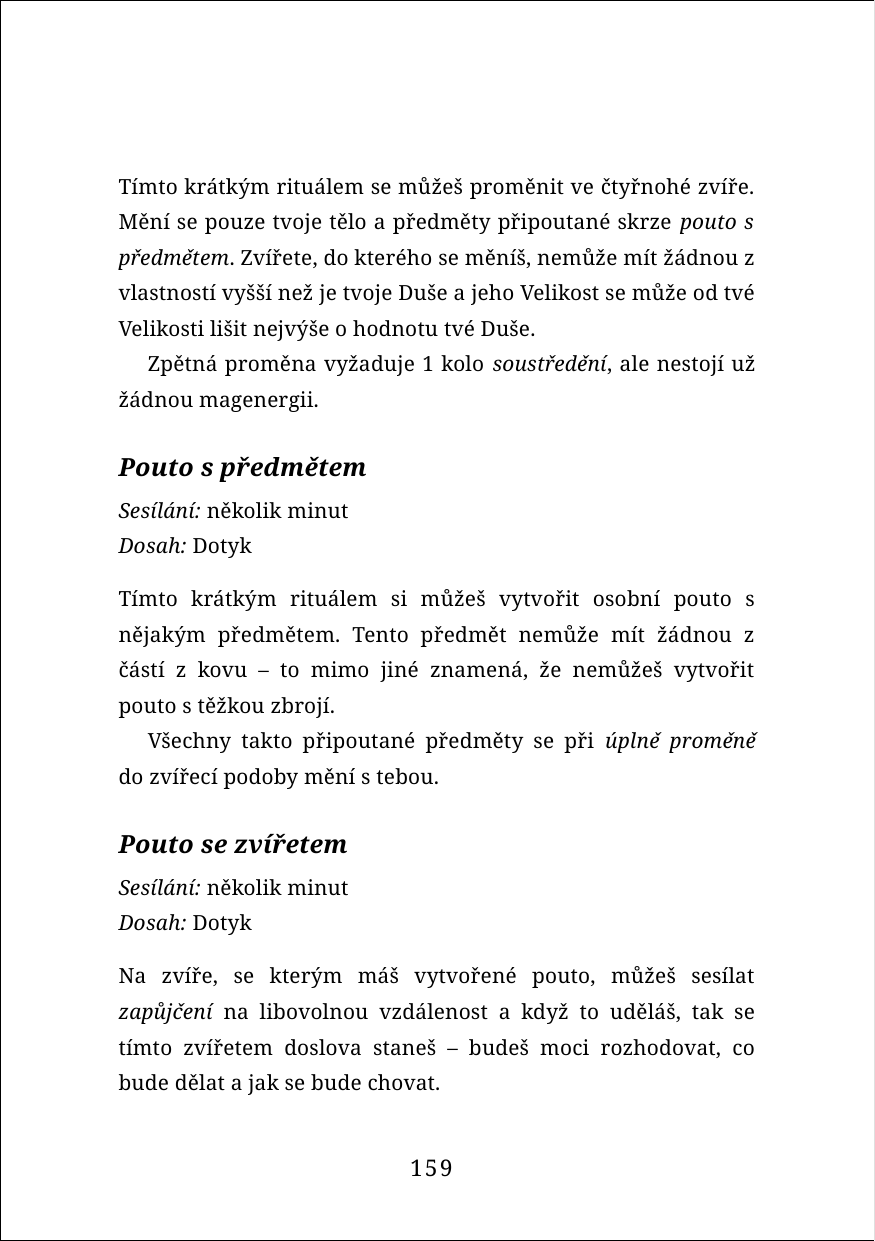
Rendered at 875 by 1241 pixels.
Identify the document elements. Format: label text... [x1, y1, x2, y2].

text Tímto krátkým rituálem se můžeš proměnit ve čtyřnohé zvíře. Mění se pouze tvoje tělo a předměty připoutané skrze pouto s předmětem. Zvířete, do kterého se měníš, nemůže mít žádnou z vlastností vyšší než je tvoje Duše a jeho Velikost se může od tvé Velikosti lišit nejvýše o hodnotu tvé Duše. Zpětná proměna vyžaduje 1 kolo soustředění, ale nestojí už žádnou magenergii. [118, 172, 756, 413]
text Sesílání: několik minut Dosah: Dotyk [118, 873, 756, 937]
text Tímto krátkým rituálem si můžeš vytvořit osobní pouto s nějakým předmětem. Tento předmět nemůže mít žádnou z částí z kovu – to mimo jiné znamená, že nemůžeš vytvořit pouto s těžkou zbrojí. Všechny takto připoutané předměty se při úplně proměně do zvířecí podoby mění s tebou. [118, 584, 756, 791]
text Sesílání: několik minut Dosah: Dotyk [118, 496, 756, 560]
subtitle Pouto s předmětem [118, 450, 756, 484]
subtitle Pouto se zvířetem [118, 827, 756, 861]
text Na zvíře, se kterým máš vytvořené pouto, můžeš sesílat zapůjčení na libovolnou vzdálenost a když to uděláš, tak se tímto zvířetem doslova staneš – budeš moci rozhodovat, co bude dělat a jak se bude chovat. [118, 962, 756, 1097]
